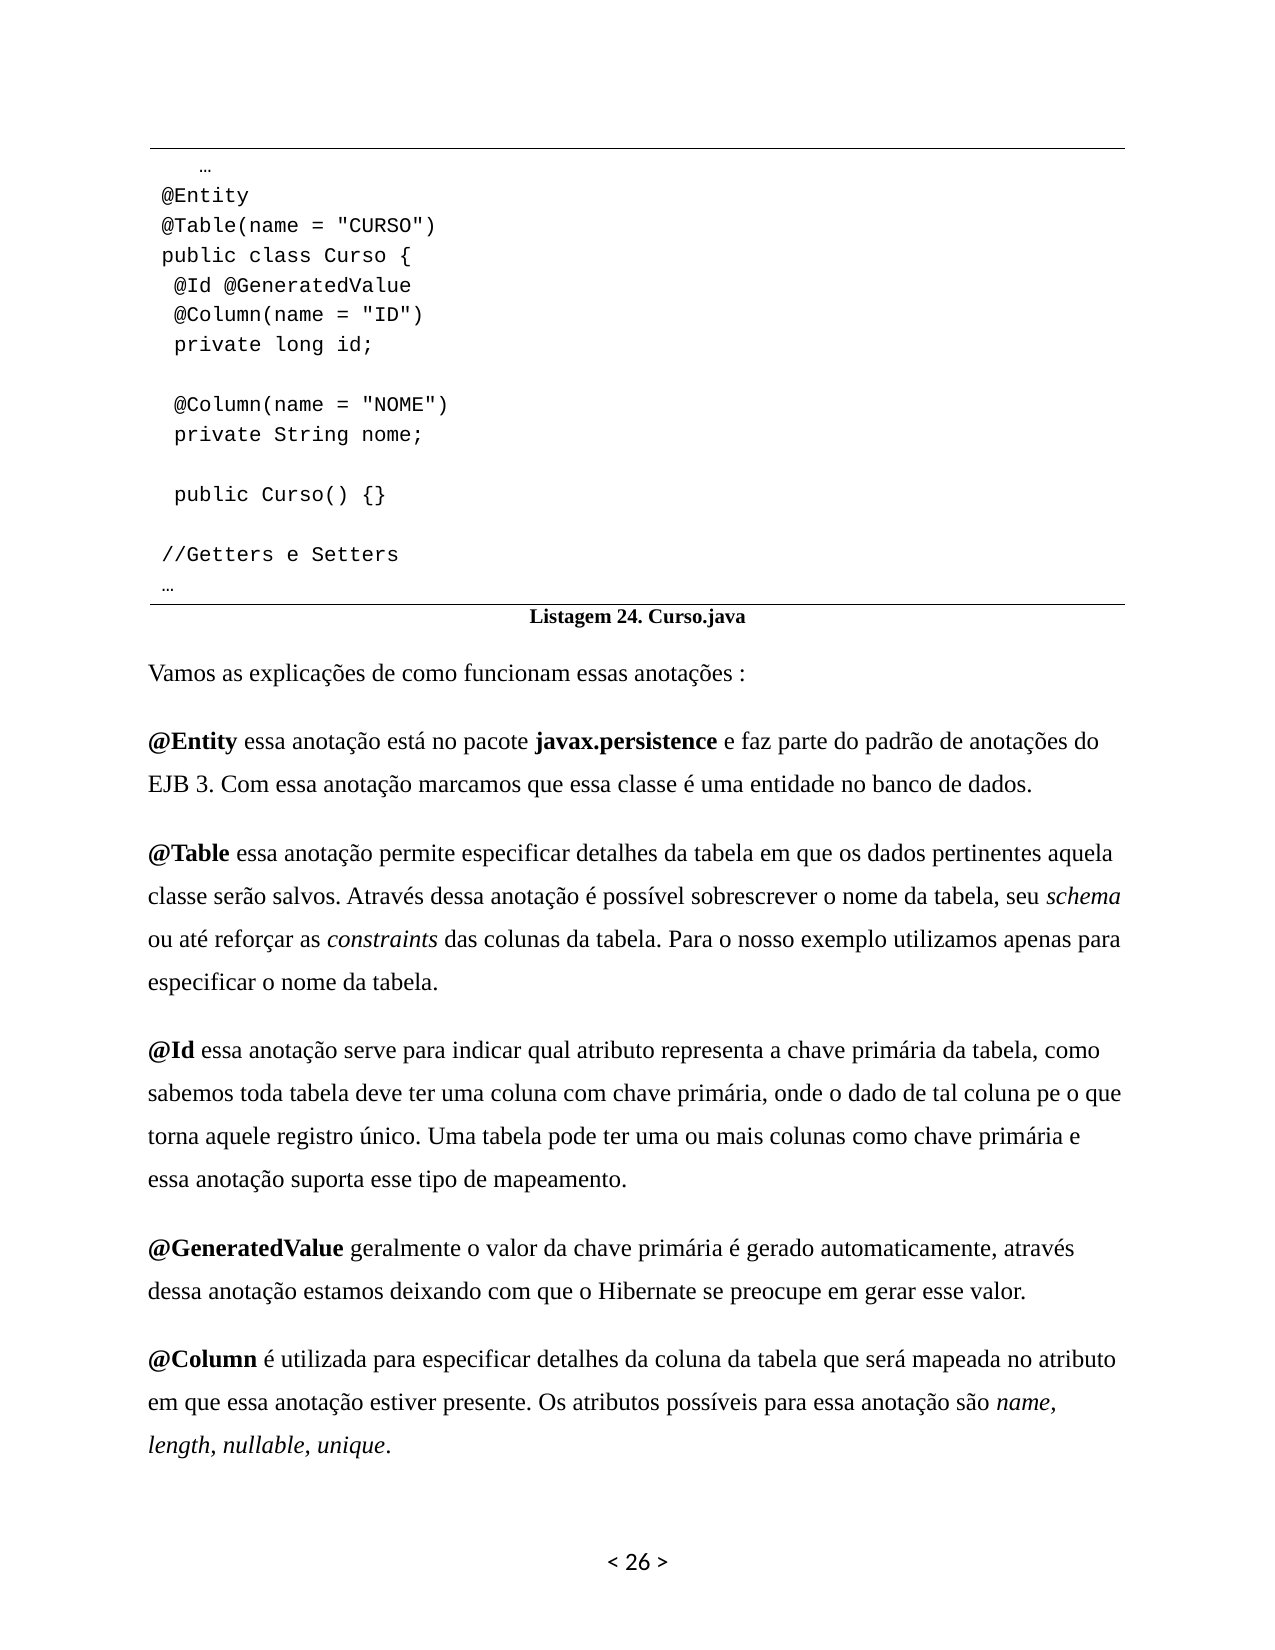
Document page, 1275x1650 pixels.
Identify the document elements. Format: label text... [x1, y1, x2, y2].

text @GeneratedValue geralmente o valor da chave primária é gerado automaticamente, através dessa anotação estamos deixando com que o Hibernate se preocupe em gerar esse valor. [148, 1233, 1127, 1304]
text @Column é utilizada para especificar detalhes da coluna da tabela que será mapeada no atributo em que essa anotação estiver presente. Os atributos possíveis para essa anotação são name, length, nullable, unique. [148, 1344, 1127, 1459]
text Listagem 24. Curso.java [148, 604, 1127, 628]
text Vamos as explicações de como funcionam essas anotações : [148, 658, 1127, 687]
text @Id essa anotação serve para indicar qual atributo representa a chave primária da tabela, como sabemos toda tabela deve ter uma coluna com chave primária, onde o dado de tal coluna pe o que torna aquele registro único. Uma tabela pode ter uma ou mais colunas como chave primária e essa anotação suporta esse tipo de mapeamento. [148, 1035, 1127, 1193]
text @Table essa anotação permite especificar detalhes da tabela em que os dados pertinentes aquela classe serão salvos. Através dessa anotação é possível sobrescrever o nome da tabela, seu schema ou até reforçar as constraints das colunas da tabela. Para o nosso exemplo utilizamos apenas para especificar o nome da tabela. [148, 838, 1127, 996]
text @Entity essa anotação está no pacote javax.persistence e faz parte do padrão de anotações do EJB 3. Com essa anotação marcamos que essa classe é uma entidade no banco de dados. [148, 726, 1127, 798]
table_header … @Entity @Table(name = "CURSO") public class Curso { @Id @GeneratedValue @Column(name = "ID") private long id; @Column(name = "NOME") private String nome; public Curso() {} //Getters e Setters … [150, 149, 1125, 603]
